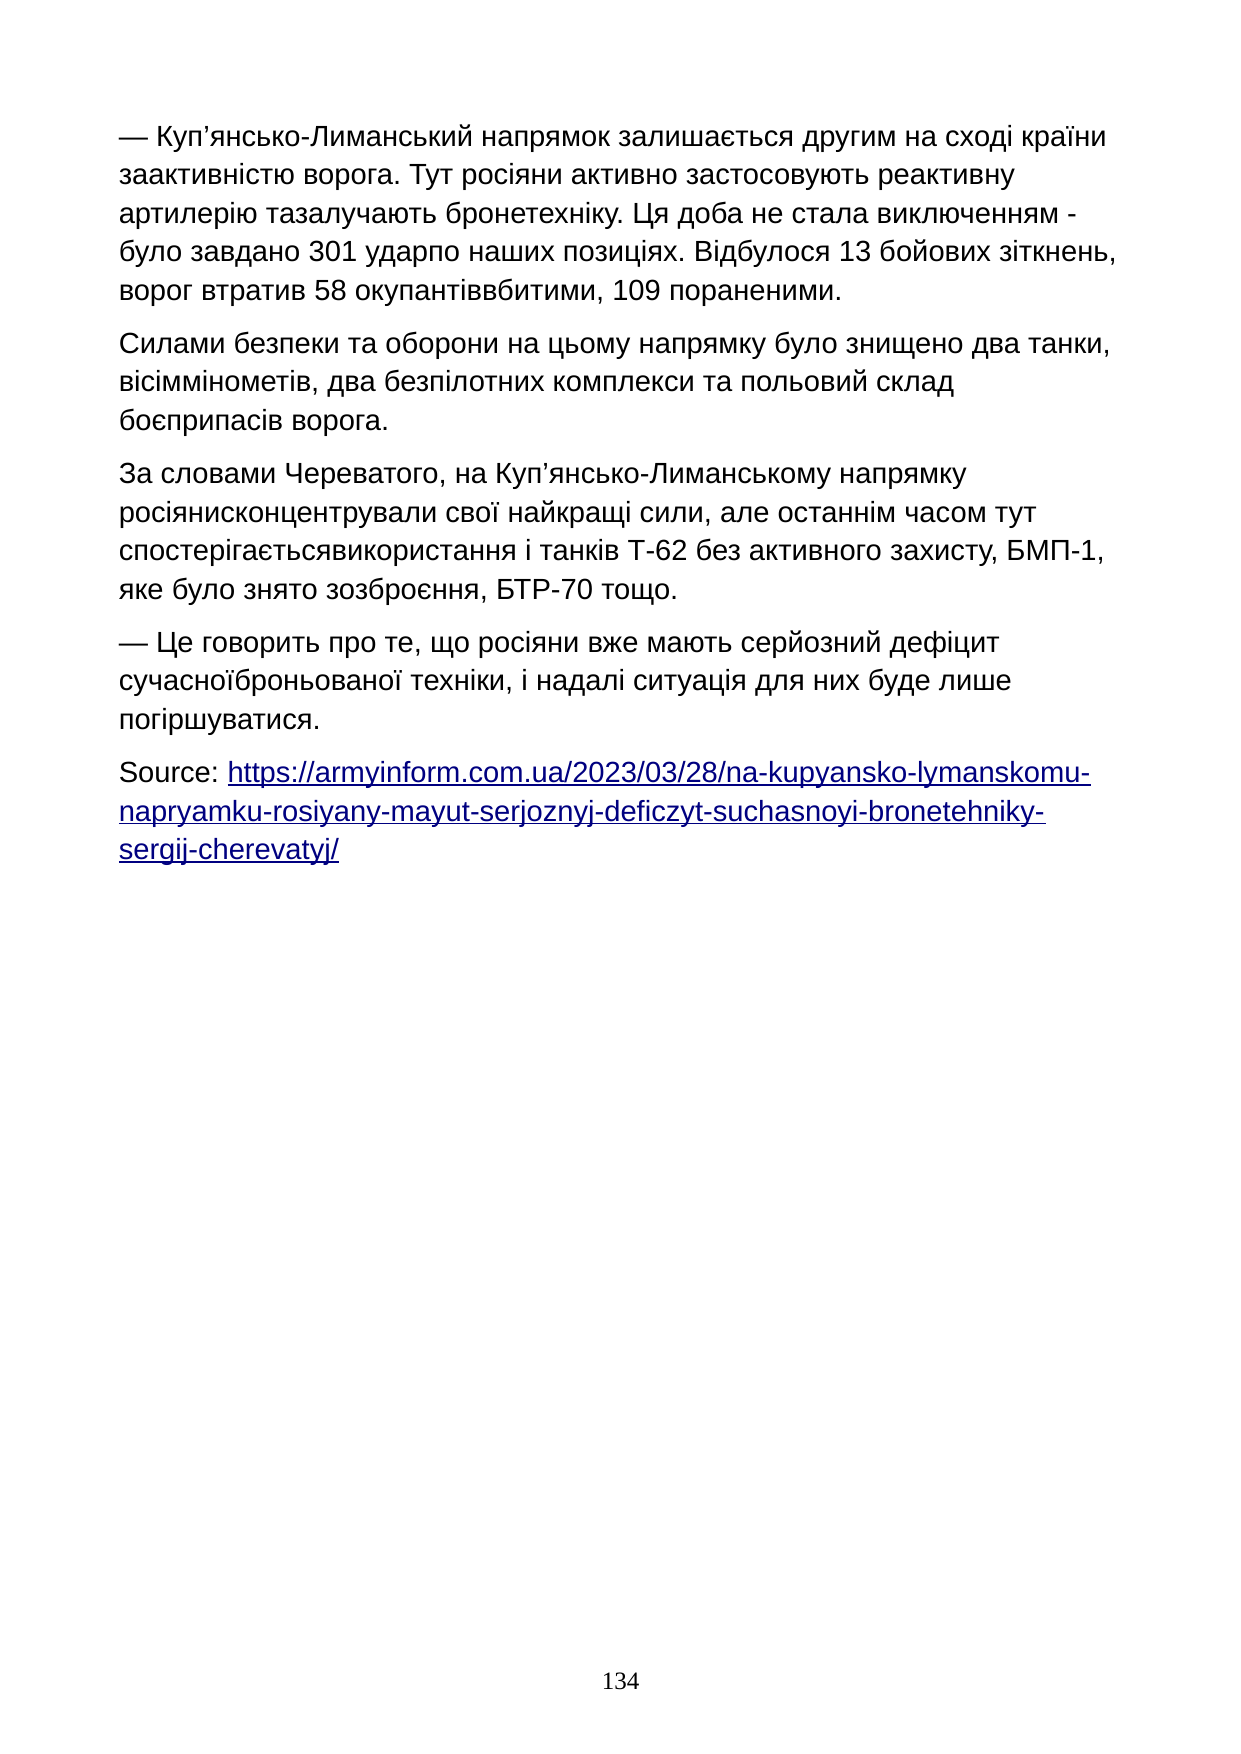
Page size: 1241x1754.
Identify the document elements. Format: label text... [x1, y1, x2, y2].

text — Куп’янсько-Лиманський напрямок залишається другим на сході країни заактивністю ворога. Тут росіяни активно застосовують реактивну артилерію тазалучають бронетехніку. Ця доба не стала виключенням - було завдано 301 ударпо наших позиціях. Відбулося 13 бойових зіткнень, ворог втратив 58 окупантіввбитими, 109 пораненими. [118, 118, 1122, 306]
text — Це говорить про те, що росіяни вже мають серйозний дефіцит сучасноїброньованої техніки, і надалі ситуація для них буде лише погіршуватися. [118, 625, 1122, 735]
text За словами Череватого, на Куп’янсько-Лиманському напрямку росіянисконцентрували свої найкращі сили, але останнім часом тут спостерігаєтьсявикористання і танків Т-62 без активного захисту, БМП-1, яке було знято зозброєння, БТР-70 тощо. [118, 456, 1122, 605]
text Силами безпеки та оборони на цьому напрямку було знищено два танки, вісіммінометів, два безпілотних комплекси та польовий склад боєприпасів ворога. [118, 326, 1122, 436]
text Source: https://armyinform.com.ua/2023/03/28/na-kupyansko-lymanskomu-napryamku-rosiyany-mayut-serjoznyj-deficzyt-suchasnoyi-bronetehniky-sergij-cherevatyj/ [118, 755, 1122, 866]
